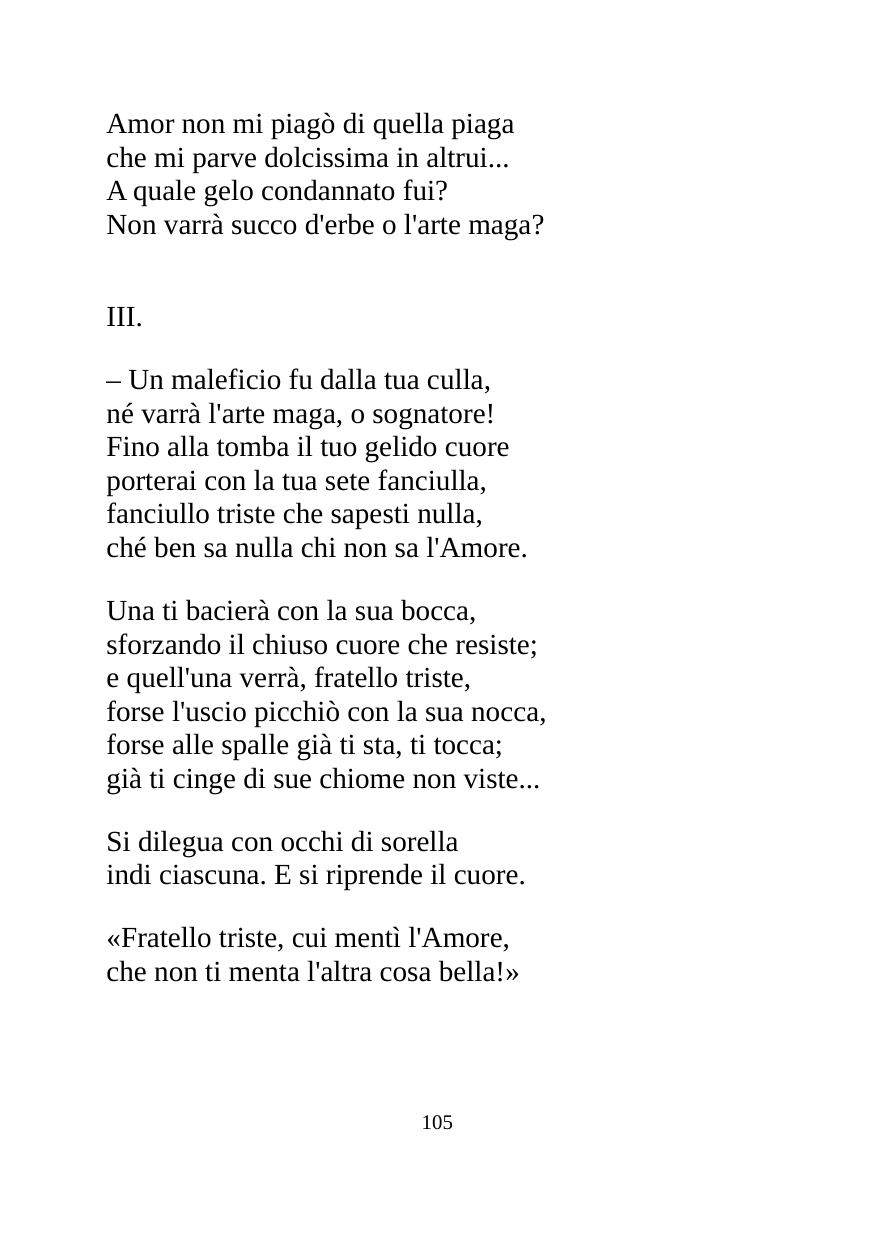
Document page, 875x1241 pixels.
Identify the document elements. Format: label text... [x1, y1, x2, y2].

text che mi parve dolcissima in altrui... [106, 140, 768, 173]
text Amor non mi piagò di quella piaga [106, 106, 768, 140]
text A quale gelo condannato fui? [106, 173, 768, 207]
text «Fratello triste, cui mentì l'Amore, [106, 921, 768, 954]
text forse alle spalle già ti sta, ti tocca; [106, 727, 768, 761]
subtitle III. [106, 299, 768, 333]
text Si dilegua con occhi di sorella [106, 824, 768, 857]
text ché ben sa nulla chi non sa l'Amore. [106, 530, 768, 564]
text che non ti menta l'altra cosa bella!» [106, 954, 768, 988]
text Una ti bacierà con la sua bocca, [106, 593, 768, 627]
text già ti cinge di sue chiome non viste... [106, 761, 768, 794]
text – Un maleficio fu dalla tua culla, [106, 362, 768, 396]
text e quell'una verrà, fratello triste, [106, 660, 768, 694]
text porterai con la tua sete fanciulla, [106, 463, 768, 497]
text forse l'uscio picchiò con la sua nocca, [106, 694, 768, 727]
text fanciullo triste che sapesti nulla, [106, 497, 768, 530]
text né varrà l'arte maga, o sognatore! [106, 396, 768, 429]
text indi ciascuna. E si riprende il cuore. [106, 857, 768, 891]
text Fino alla tomba il tuo gelido cuore [106, 429, 768, 463]
text sforzando il chiuso cuore che resiste; [106, 627, 768, 660]
text Non varrà succo d'erbe o l'arte maga? [106, 207, 768, 240]
